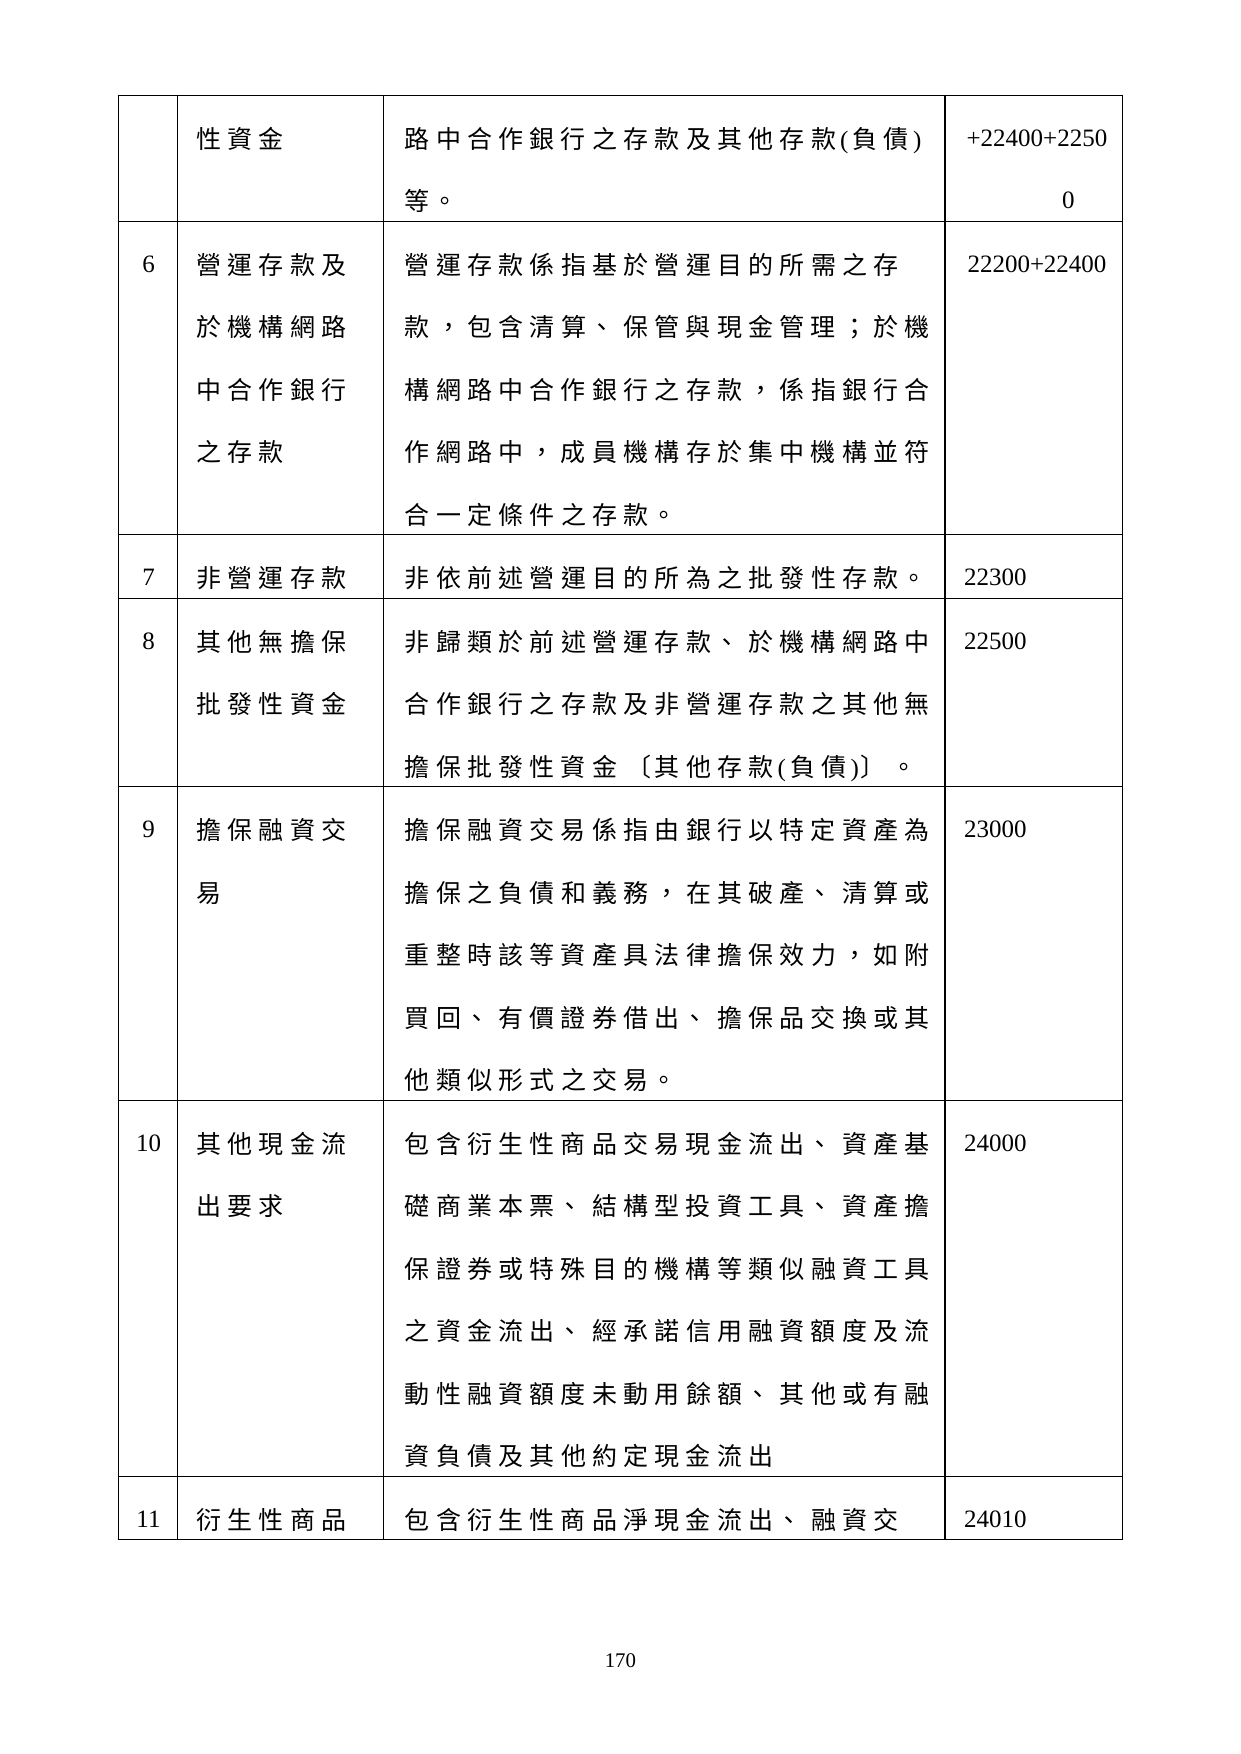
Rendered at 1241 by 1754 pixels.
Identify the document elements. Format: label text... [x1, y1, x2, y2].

table_cell 22300 [946, 535, 1122, 598]
table_cell 營運存款係指基於營運目的所需之存款，包含清算、保管與現金管理；於機構網路中合作銀行之存款，係指銀行合作網路中，成員機構存於集中機構並符合一定條件之存款。 [384, 222, 944, 534]
table_cell 10 [119, 1101, 177, 1476]
table_cell 性資金 [178, 96, 383, 221]
table_cell 非依前述營運目的所為之批發性存款。 [384, 535, 944, 598]
table_cell 路中合作銀行之存款及其他存款(負債)等。 [384, 96, 944, 221]
table_cell 22200+22400 [946, 222, 1122, 534]
table_cell 衍生性商品 [178, 1477, 383, 1539]
table_cell 包含衍生性商品交易現金流出、資產基礎商業本票、結構型投資工具、資產擔保證券或特殊目的機構等類似融資工具之資金流出、經承諾信用融資額度及流動性融資額度未動用餘額、其他或有融資負債及其他約定現金流出 [384, 1101, 944, 1476]
table_cell 非歸類於前述營運存款、於機構網路中合作銀行之存款及非營運存款之其他無擔保批發性資金〔其他存款(負債)〕。 [384, 599, 944, 786]
table_cell 營運存款及於機構網路中合作銀行之存款 [178, 222, 383, 534]
table_cell 非營運存款 [178, 535, 383, 598]
table_cell +22400+22500 [946, 96, 1122, 221]
table_cell 6 [119, 222, 177, 534]
table_cell 包含衍生性商品淨現金流出、融資交 [384, 1477, 944, 1539]
table_cell 9 [119, 787, 177, 1100]
table_cell 24010 [946, 1477, 1122, 1539]
table_cell 擔保融資交易 [178, 787, 383, 1100]
table_cell 11 [119, 1477, 177, 1539]
table_cell 7 [119, 535, 177, 598]
table_cell 22500 [946, 599, 1122, 786]
table_cell 24000 [946, 1101, 1122, 1476]
table_cell 其他現金流出要求 [178, 1101, 383, 1476]
table_cell [119, 96, 177, 221]
table_cell 23000 [946, 787, 1122, 1100]
table_cell 其他無擔保批發性資金 [178, 599, 383, 786]
table_cell 8 [119, 599, 177, 786]
table_cell 擔保融資交易係指由銀行以特定資產為擔保之負債和義務，在其破產、清算或重整時該等資產具法律擔保效力，如附買回、有價證券借出、擔保品交換或其他類似形式之交易。 [384, 787, 944, 1100]
